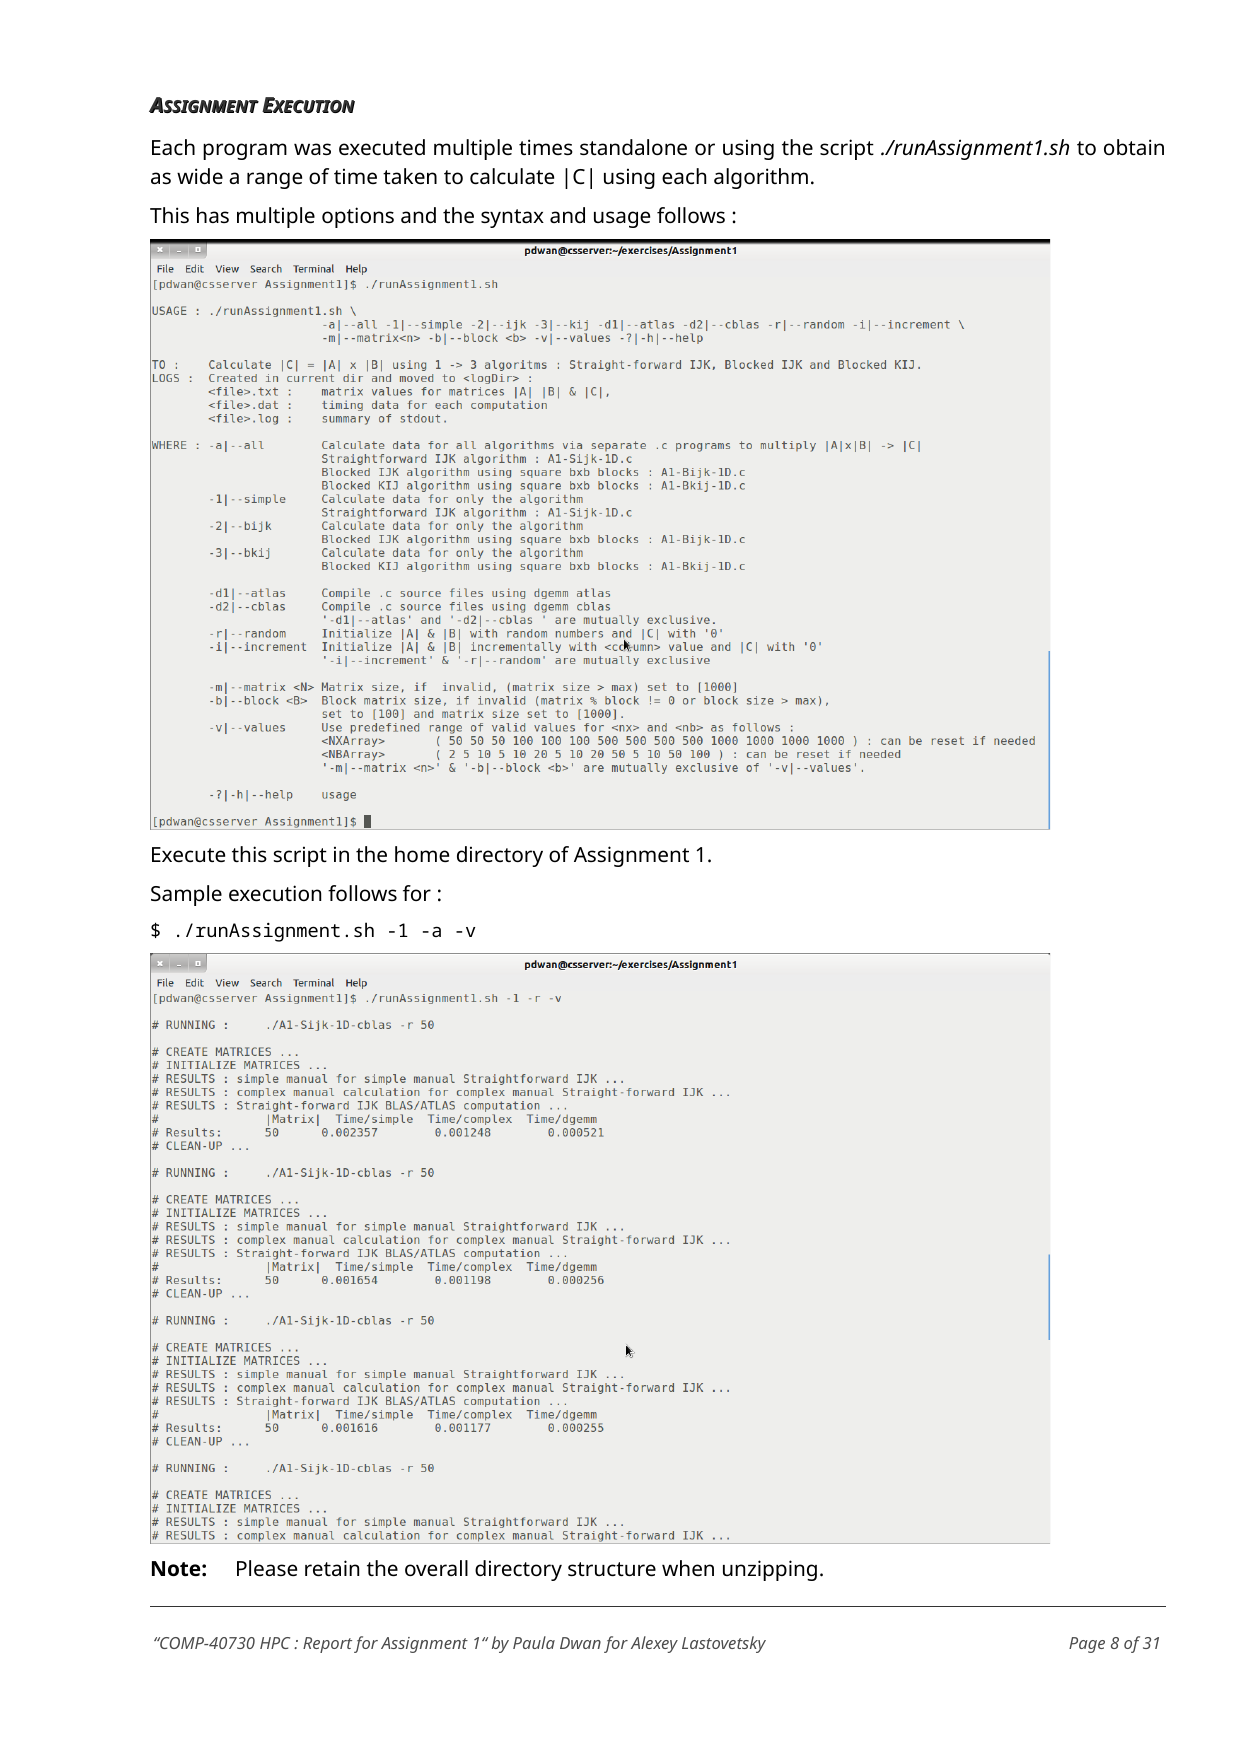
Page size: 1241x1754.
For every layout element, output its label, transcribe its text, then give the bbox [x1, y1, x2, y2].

text Each program was executed multiple times standalone or using the script ./runAssignment1.sh to obtain as wide a range of time taken to calculate |C| using each algorithm. [150, 133, 1166, 190]
picture [150, 239, 1050, 830]
text This has multiple options and the syntax and usage follows : [150, 201, 1166, 229]
picture [150, 953, 1050, 1544]
subtitle Assignment Execution [150, 90, 1166, 118]
text Note: Please retain the overall directory structure when unzipping. [150, 1554, 1166, 1582]
text $ ./runAssignment.sh -1 -a -v [150, 918, 1166, 943]
text Sample execution follows for : [150, 879, 1166, 907]
text Execute this script in the home directory of Assignment 1. [150, 840, 1166, 868]
